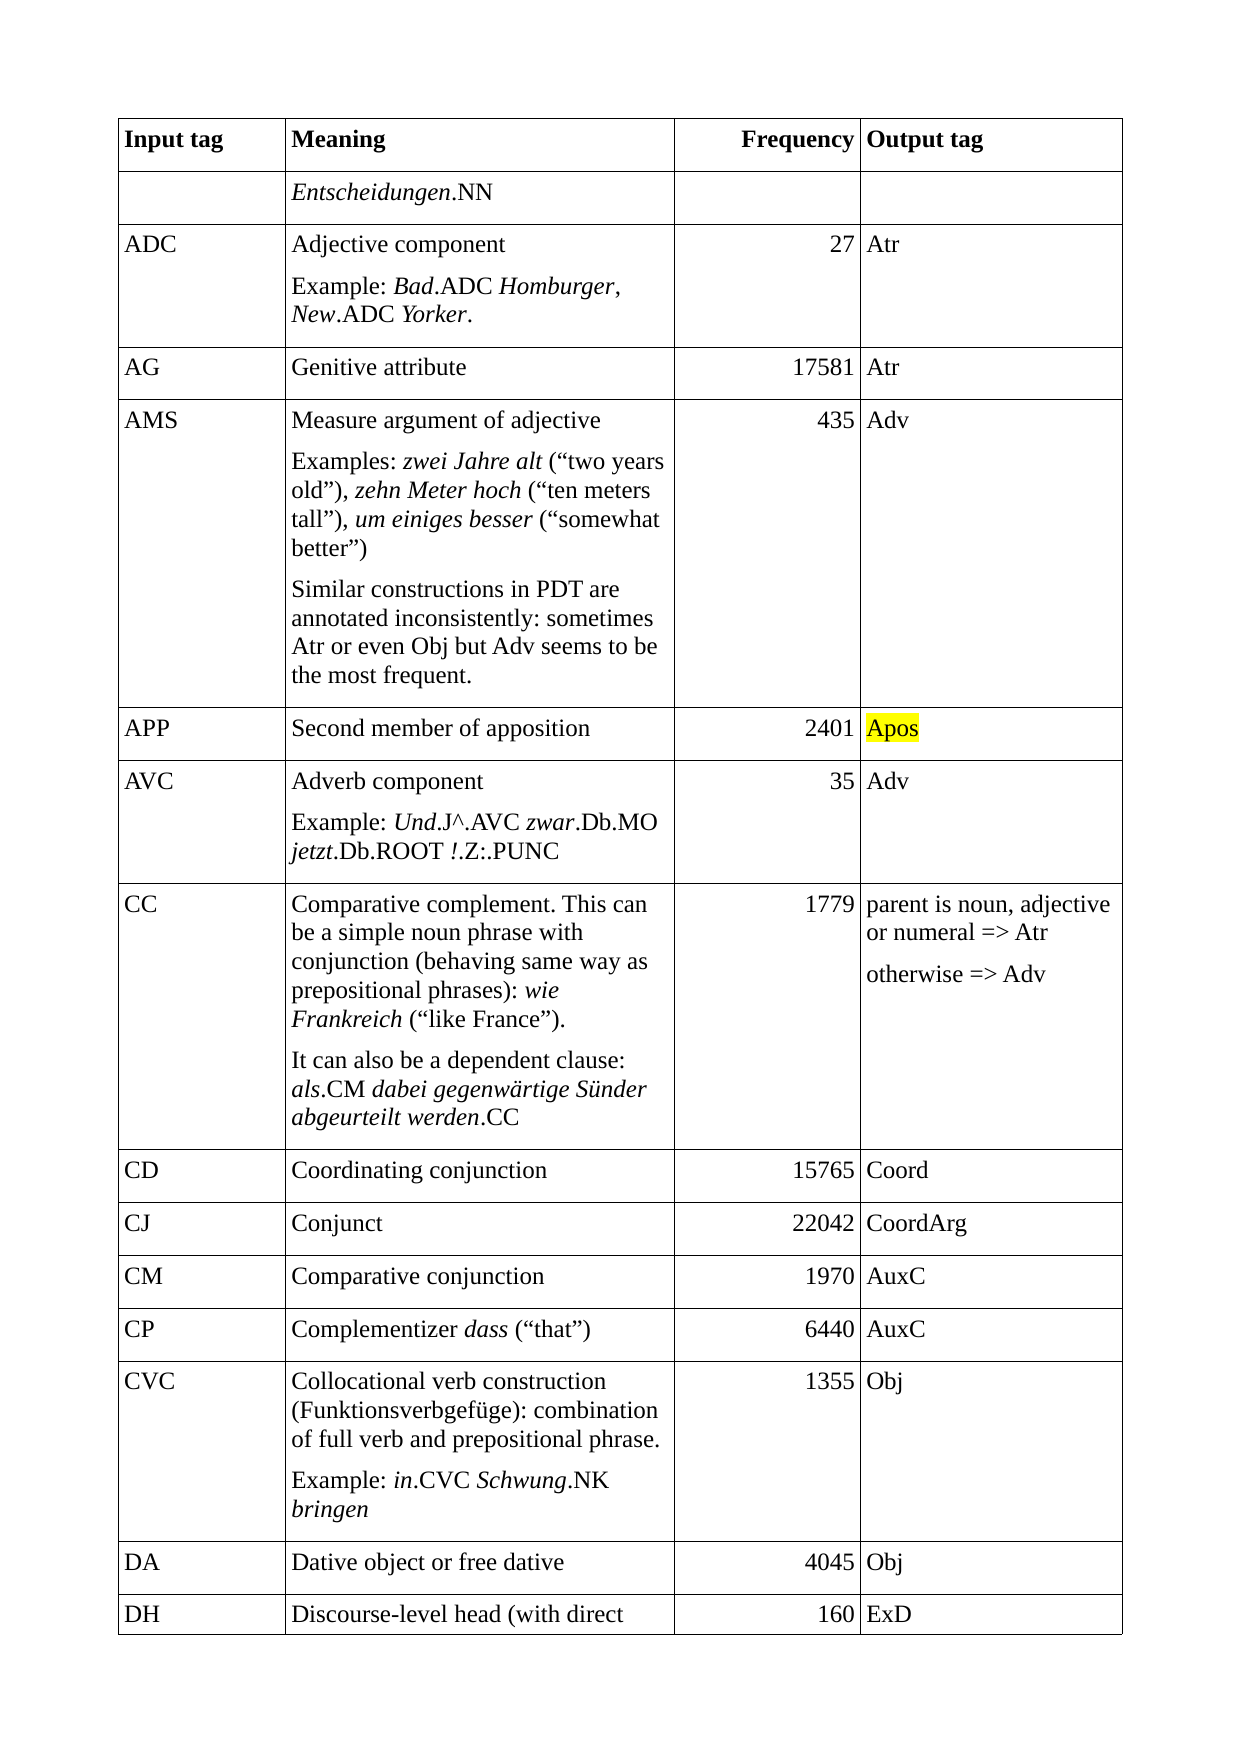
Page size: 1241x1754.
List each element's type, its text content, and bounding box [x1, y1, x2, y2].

table_cell DA [119, 1542, 285, 1594]
table_cell Conjunct [286, 1203, 674, 1255]
table_cell Coord [861, 1150, 1122, 1202]
table_cell 1970 [675, 1256, 860, 1308]
table_cell 435 [675, 400, 860, 707]
table_cell CJ [119, 1203, 285, 1255]
table_cell [861, 172, 1122, 224]
table_cell 4045 [675, 1542, 860, 1594]
table_cell Comparative conjunction [286, 1256, 674, 1308]
table_cell 35 [675, 761, 860, 883]
table_header Output tag [861, 119, 1122, 171]
table_cell Comparative complement. This can be a simple noun phrase with conjunction (behaving same way as prepositional phrases): wie Frankreich (“like France”). It can also be a dependent clause: als.CM dabei gegenwärtige Sünder abgeurteilt werden.CC [286, 884, 674, 1149]
table_cell ExD [861, 1595, 1122, 1634]
table_header Input tag [119, 119, 285, 171]
table_cell 2401 [675, 708, 860, 760]
table_cell Obj [861, 1542, 1122, 1594]
table_header Meaning [286, 119, 674, 171]
table_cell Adv [861, 761, 1122, 883]
table_cell 27 [675, 225, 860, 347]
table_cell AuxC [861, 1309, 1122, 1361]
table_cell 1355 [675, 1362, 860, 1541]
table_header Frequency [675, 119, 860, 171]
table_cell 17581 [675, 348, 860, 399]
table_cell 160 [675, 1595, 860, 1634]
table_cell CoordArg [861, 1203, 1122, 1255]
table_cell CP [119, 1309, 285, 1361]
table_cell DH [119, 1595, 285, 1634]
table_cell Dative object or free dative [286, 1542, 674, 1594]
table_cell Atr [861, 225, 1122, 347]
table_cell Measure argument of adjective Examples: zwei Jahre alt (“two years old”), zehn Meter hoch (“ten meters tall”), um einiges besser (“somewhat better”) Similar constructions in PDT are annotated inconsistently: sometimes Atr or even Obj but Adv seems to be the most frequent. [286, 400, 674, 707]
table_cell Discourse-level head (with direct [286, 1595, 674, 1634]
table_cell Second member of apposition [286, 708, 674, 760]
table_cell AMS [119, 400, 285, 707]
table_cell AuxC [861, 1256, 1122, 1308]
table_cell AG [119, 348, 285, 399]
table_cell CVC [119, 1362, 285, 1541]
table_cell Apos [861, 708, 1122, 760]
table_cell parent is noun, adjective or numeral => Atr otherwise => Adv [861, 884, 1122, 1149]
table_cell 22042 [675, 1203, 860, 1255]
table_cell Adjective component Example: Bad.ADC Homburger, New.ADC Yorker. [286, 225, 674, 347]
table_cell 15765 [675, 1150, 860, 1202]
table_cell ADC [119, 225, 285, 347]
table_cell Genitive attribute [286, 348, 674, 399]
table_cell Complementizer dass (“that”) [286, 1309, 674, 1361]
table_cell CD [119, 1150, 285, 1202]
table_cell [119, 172, 285, 224]
table_cell 6440 [675, 1309, 860, 1361]
table_cell Collocational verb construction (Funktionsverbgefüge): combination of full verb and prepositional phrase. Example: in.CVC Schwung.NK bringen [286, 1362, 674, 1541]
table_cell Obj [861, 1362, 1122, 1541]
table_cell Coordinating conjunction [286, 1150, 674, 1202]
table_cell AVC [119, 761, 285, 883]
table_cell Adverb component Example: Und.J^.AVC zwar.Db.MO jetzt.Db.ROOT !.Z:.PUNC [286, 761, 674, 883]
table_cell Atr [861, 348, 1122, 399]
table_cell APP [119, 708, 285, 760]
table_cell 1779 [675, 884, 860, 1149]
table_cell CC [119, 884, 285, 1149]
table_cell CM [119, 1256, 285, 1308]
table_cell Adv [861, 400, 1122, 707]
table_cell [675, 172, 860, 224]
table_cell Entscheidungen.NN [286, 172, 674, 224]
